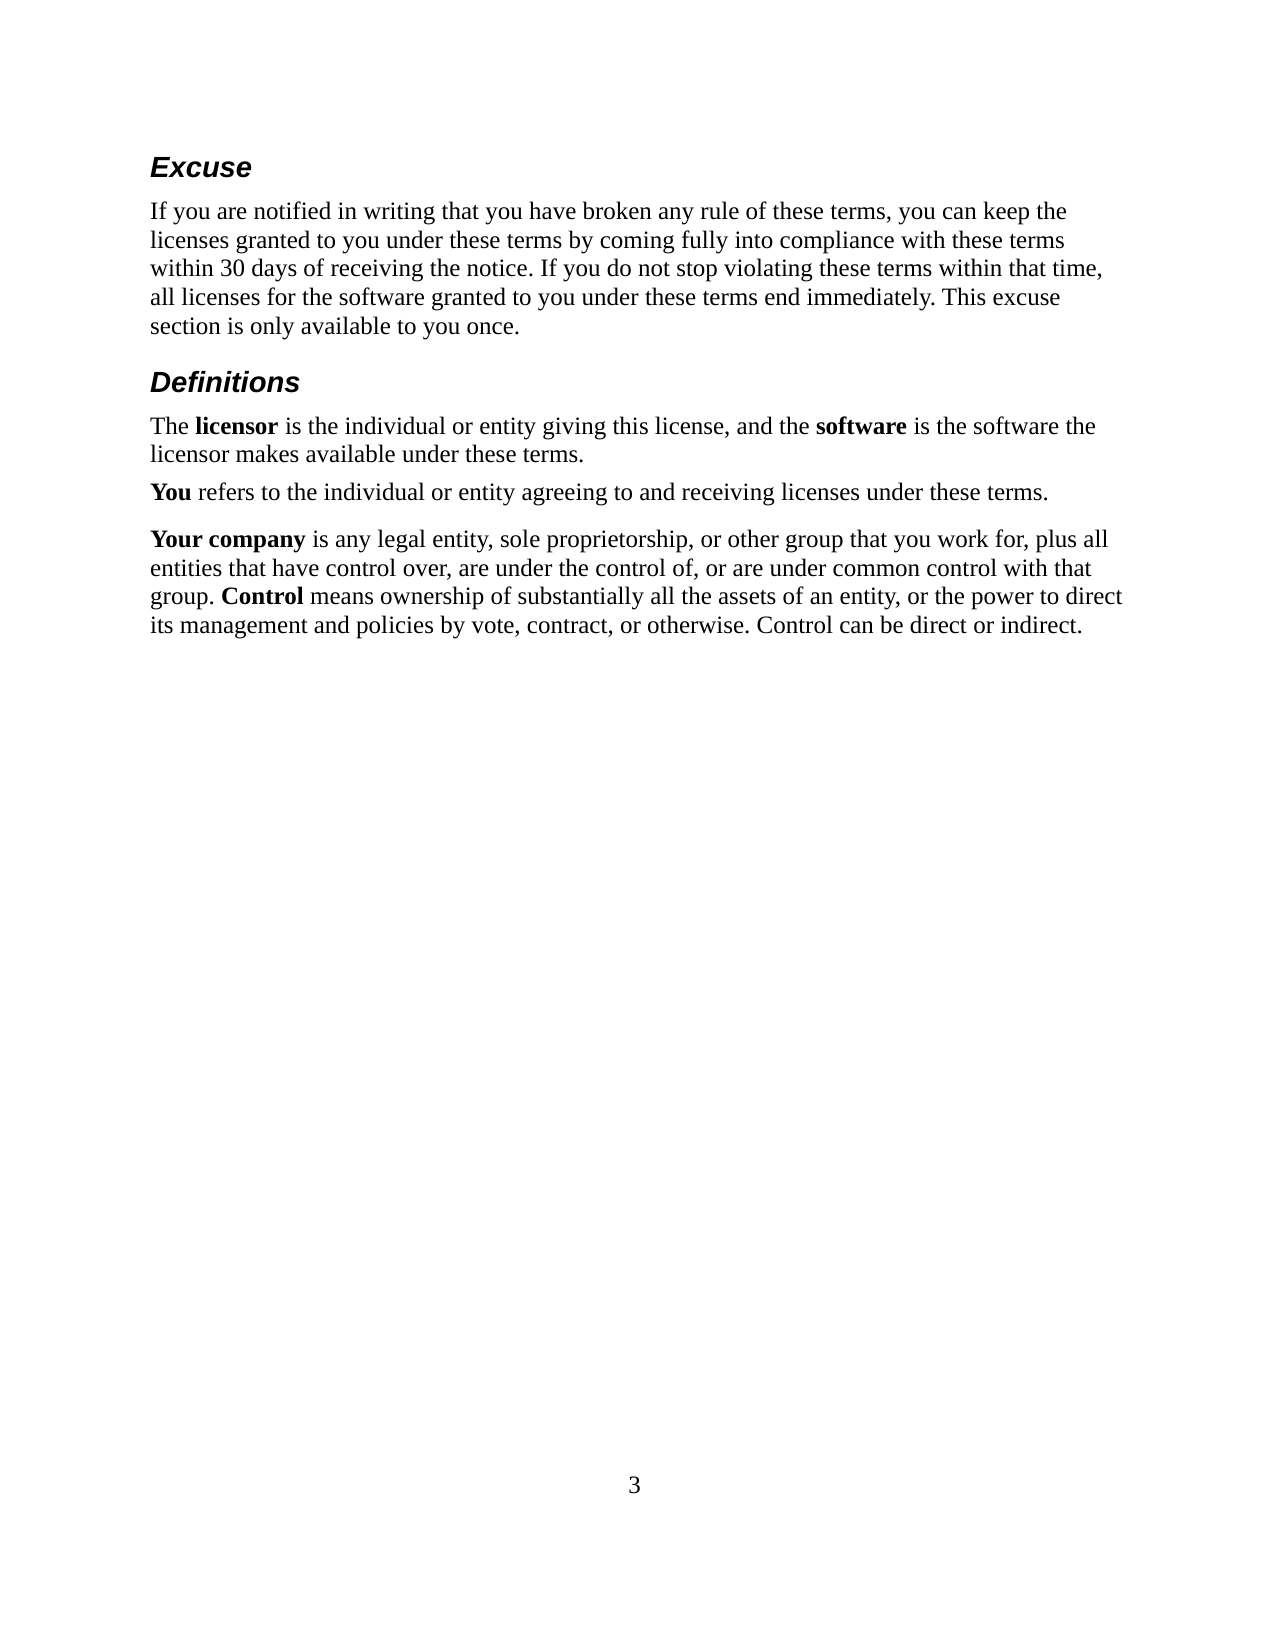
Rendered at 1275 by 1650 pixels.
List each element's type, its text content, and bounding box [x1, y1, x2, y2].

text The licensor is the individual or entity giving this license, and the software is the software the licensor makes available under these terms. [150, 411, 1125, 468]
subtitle Definitions [150, 365, 1125, 398]
subtitle Excuse [150, 150, 1125, 183]
text Your company is any legal entity, sole proprietorship, or other group that you work for, plus all entities that have control over, are under the control of, or are under common control with that group. Control means ownership of substantially all the assets of an entity, or the power to direct its management and policies by vote, contract, or otherwise. Control can be direct or indirect. [150, 524, 1125, 639]
text If you are notified in writing that you have broken any rule of these terms, you can keep the licenses granted to you under these terms by coming fully into compliance with these terms within 30 days of receiving the notice. If you do not stop violating these terms within that time, all licenses for the software granted to you under these terms end immediately. This excuse section is only available to you once. [150, 196, 1125, 340]
text You refers to the individual or entity agreeing to and receiving licenses under these terms. [150, 477, 1125, 506]
